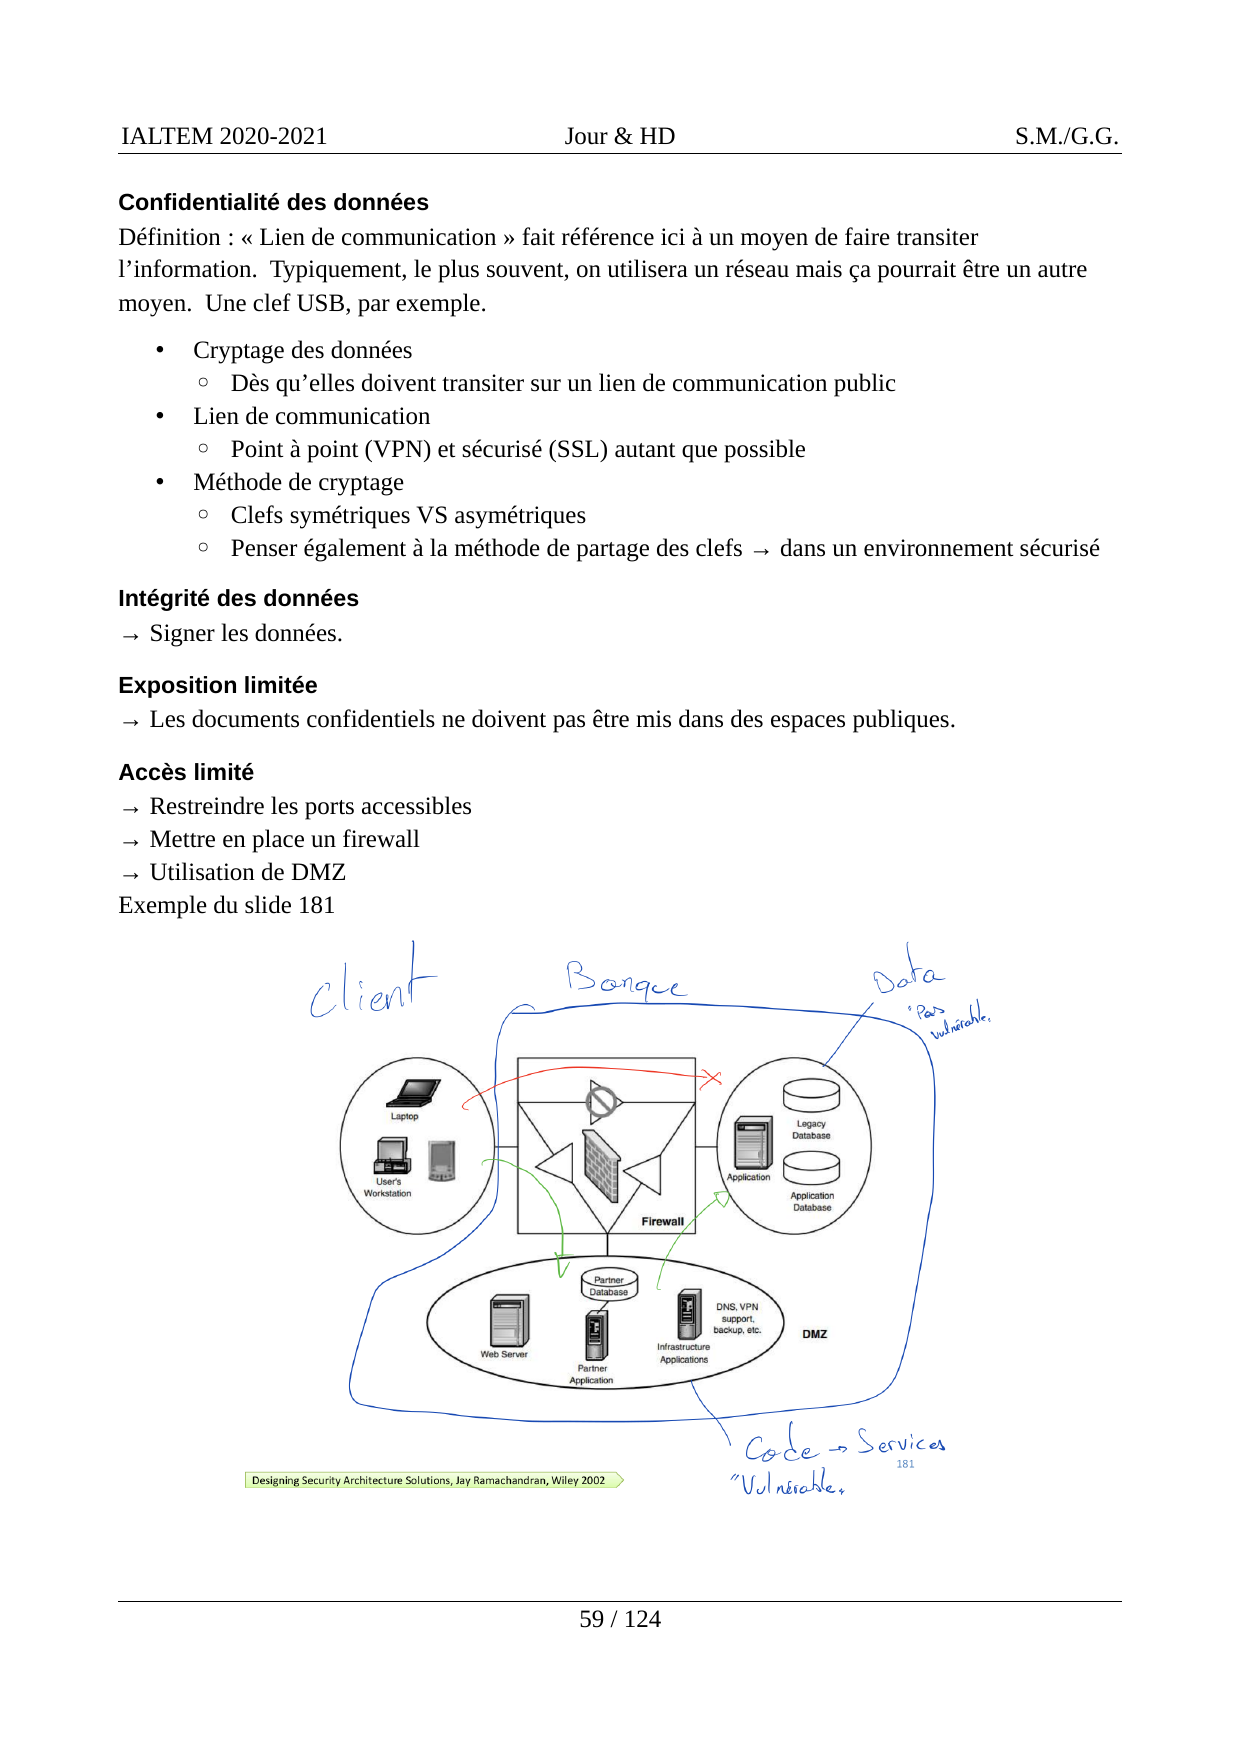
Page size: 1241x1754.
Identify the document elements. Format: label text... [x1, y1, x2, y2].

text → Signer les données. [118, 618, 1122, 646]
text → Les documents confidentiels ne doivent pas être mis dans des espaces publiques. [118, 704, 1122, 733]
subtitle Exposition limitée [118, 671, 1122, 698]
text → Restreindre les ports accessibles [118, 791, 1122, 820]
list Lien de communication [156, 401, 1122, 430]
list Cryptage des données [156, 335, 1122, 364]
list Penser également à la méthode de partage des clefs → dans un environnement sécurisé [193, 533, 1122, 562]
list Méthode de cryptage [156, 467, 1122, 496]
text → Mettre en place un firewall [118, 824, 1122, 853]
list Clefs symétriques VS asymétriques [193, 500, 1122, 529]
list Dès qu’elles doivent transiter sur un lien de communication public [193, 368, 1122, 397]
list Point à point (VPN) et sécurisé (SSL) autant que possible [193, 434, 1122, 463]
text → Utilisation de DMZ [118, 857, 1122, 886]
text Définition : « Lien de communication » fait référence ici à un moyen de faire transiter l’information. Typiquement, le plus souvent, on utilisera un réseau mais ça pourrait être un autre moyen. Une clef USB, par exemple. [118, 222, 1122, 316]
subtitle Confidentialité des données [118, 188, 1122, 215]
subtitle Accès limité [118, 758, 1122, 785]
picture [242, 938, 998, 1496]
subtitle Intégrité des données [118, 584, 1122, 611]
text Exemple du slide 181 [118, 890, 1122, 919]
